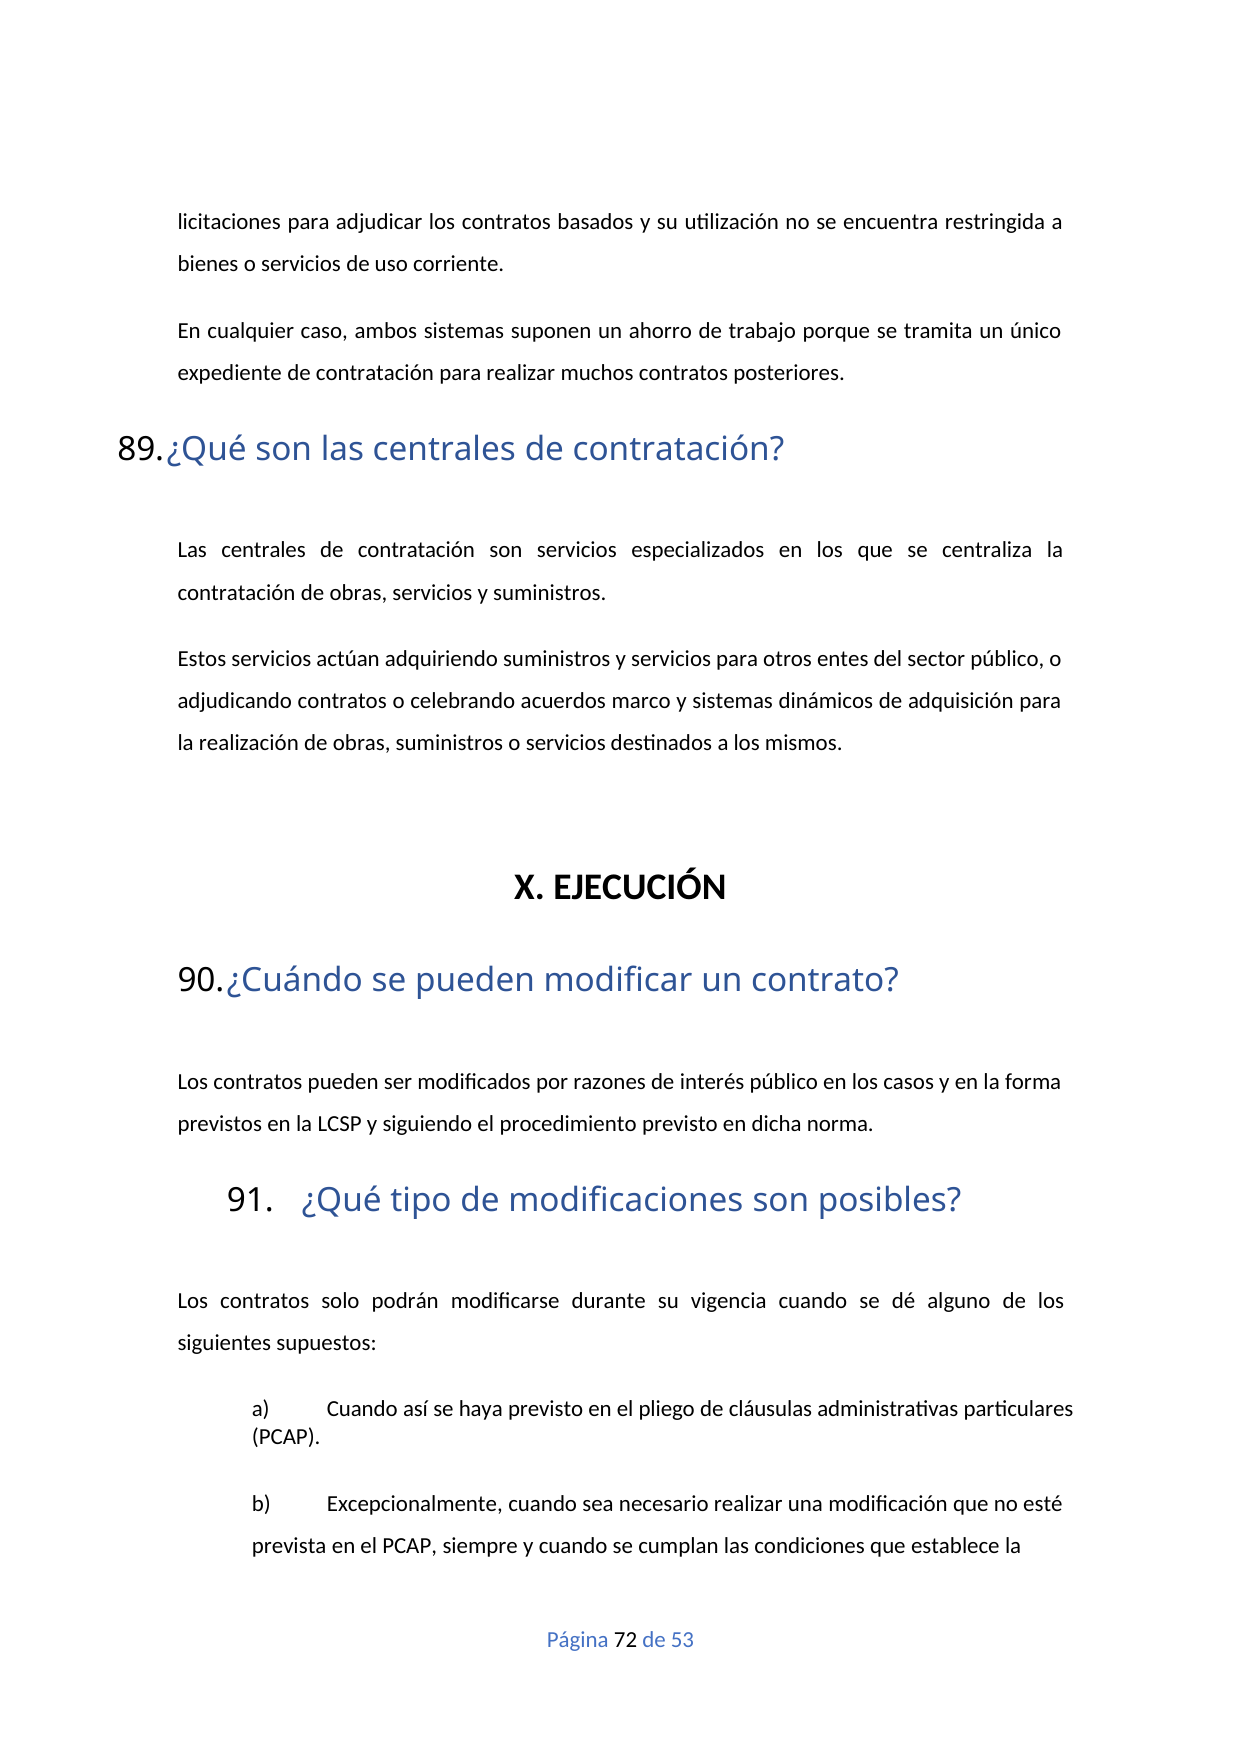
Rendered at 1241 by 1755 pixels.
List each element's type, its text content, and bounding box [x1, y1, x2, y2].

text licitaciones para adjudicar los contratos basados y su utilización no se encuentra restringida a bienes o servicios de uso corriente. [177, 207, 1064, 277]
list ¿Qué son las centrales de contratación? [117, 425, 1076, 470]
list Excepcionalmente, cuando sea necesario realizar una modificación que no esté prevista en el PCAP, siempre y cuando se cumplan las condiciones que establece la [252, 1489, 1064, 1559]
list ¿Cuándo se pueden modificar un contrato? [177, 956, 1076, 1002]
list ¿Qué tipo de modificaciones son posibles? [227, 1175, 1076, 1221]
list Cuando así se haya previsto en el pliego de cláusulas administrativas particulares (PCAP). [252, 1394, 1076, 1451]
text Estos servicios actúan adquiriendo suministros y servicios para otros entes del sector público, o adjudicando contratos o celebrando acuerdos marco y sistemas dinámicos de adquisición para la realización de obras, suministros o servicios destinados a los mismos. [177, 644, 1063, 756]
text En cualquier caso, ambos sistemas suponen un ahorro de trabajo porque se tramita un único expediente de contratación para realizar muchos contratos posteriores. [177, 316, 1063, 386]
text Las centrales de contratación son servicios especializados en los que se centraliza la contratación de obras, servicios y suministros. [177, 536, 1064, 606]
text Los contratos solo podrán modificarse durante su vigencia cuando se dé alguno de los siguientes supuestos: [177, 1286, 1064, 1356]
list EJECUCIÓN [514, 863, 1076, 908]
text Los contratos pueden ser modificados por razones de interés público en los casos y en la forma previstos en la LCSP y siguiendo el procedimiento previsto en dicha norma. [177, 1067, 1064, 1137]
